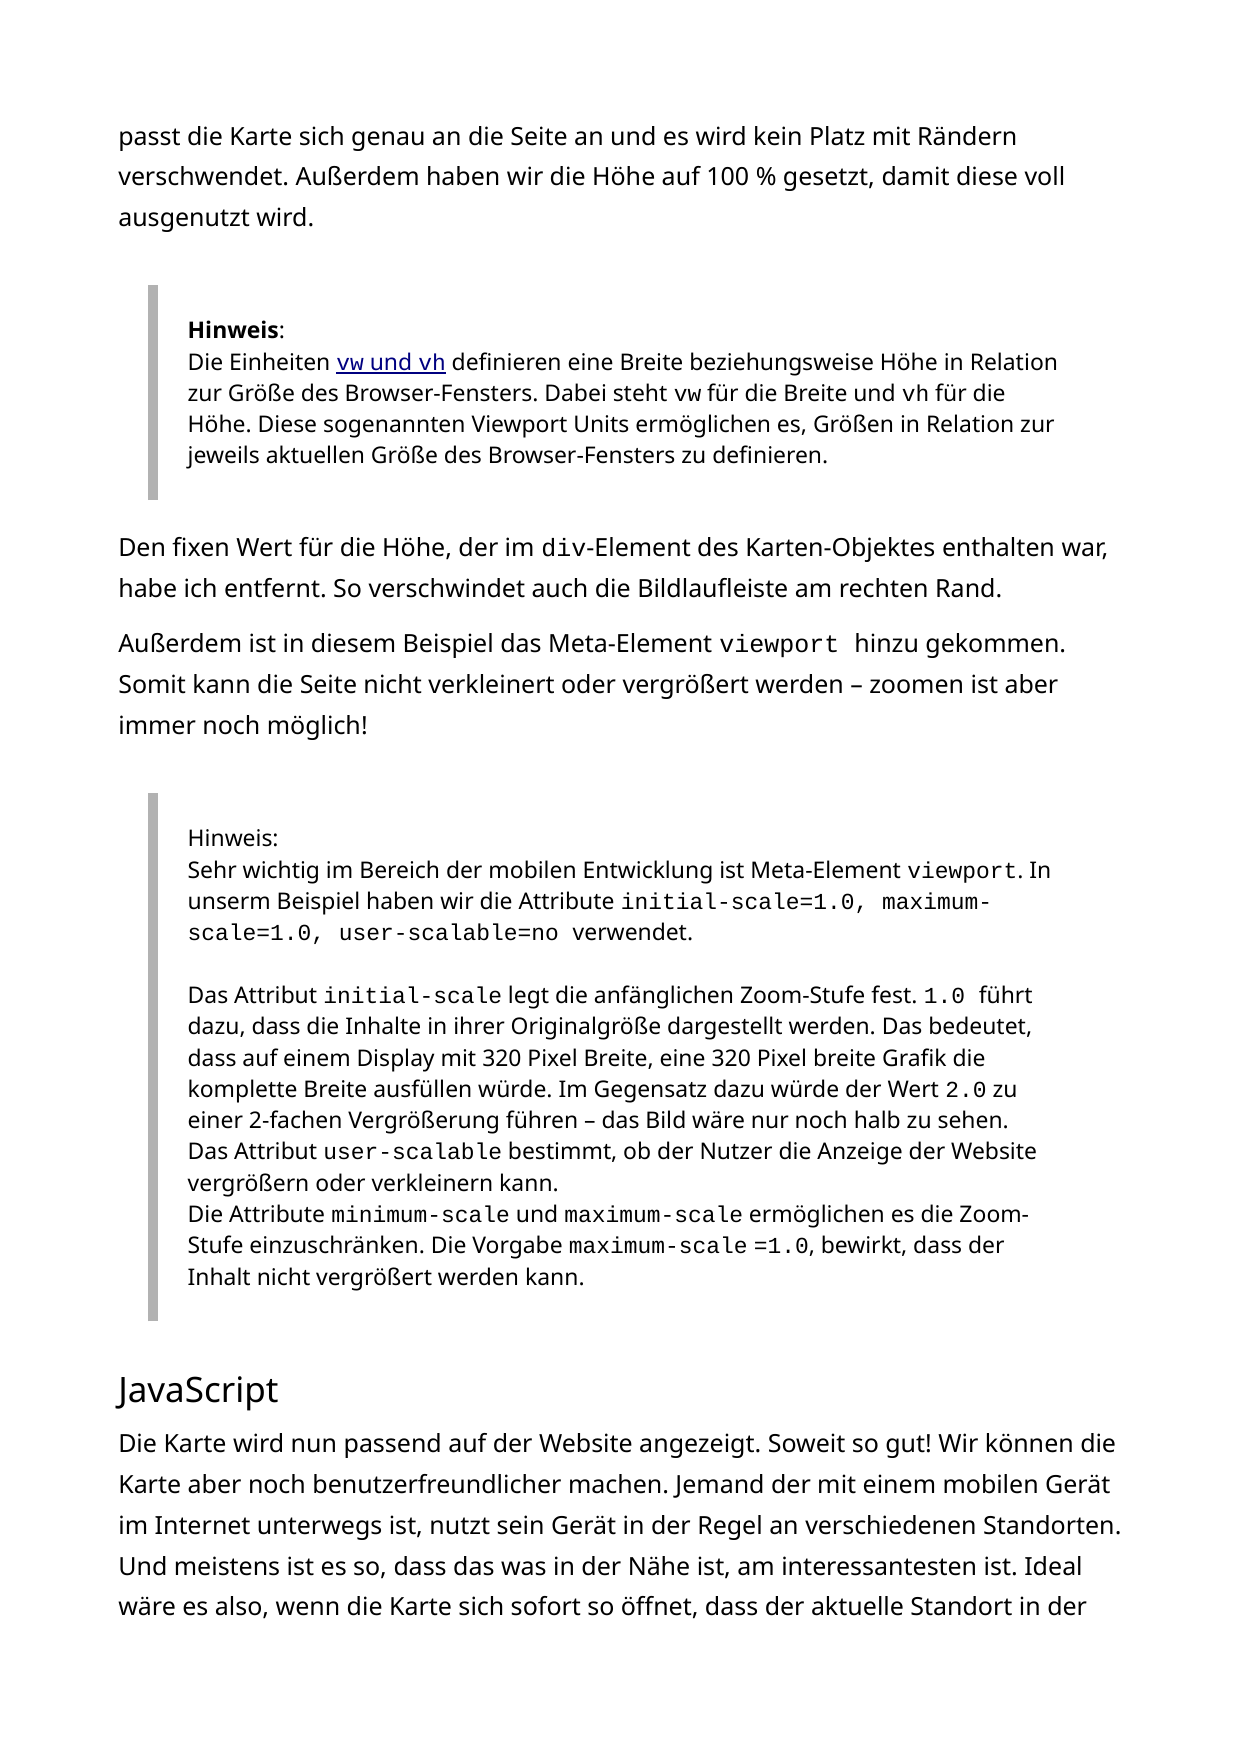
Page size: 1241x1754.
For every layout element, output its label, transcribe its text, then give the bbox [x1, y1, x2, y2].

text Außerdem ist in diesem Beispiel das Meta-Element viewport hinzu gekommen. Somit kann die Seite nicht verkleinert oder vergrößert werden – zoomen ist aber immer noch möglich! [118, 626, 1122, 742]
text passt die Karte sich genau an die Seite an und es wird kein Platz mit Rändern verschwendet. Außerdem haben wir die Höhe auf 100 % gesetzt, damit diese voll ausgenutzt wird. [118, 118, 1122, 234]
subtitle JavaScript [118, 1365, 1122, 1413]
text Die Karte wird nun passend auf der Website angezeigt. Soweit so gut! Wir können die Karte aber noch benutzerfreundlicher machen. Jemand der mit einem mobilen Gerät im Internet unterwegs ist, nutzt sein Gerät in der Regel an verschiedenen Standorten. Und meistens ist es so, dass das was in der Nähe ist, am interessantesten ist. Ideal wäre es also, wenn die Karte sich sofort so öffnet, dass der aktuelle Standort in der [118, 1426, 1122, 1623]
text Hinweis: Sehr wichtig im Bereich der mobilen Entwicklung ist Meta-Element viewport. In unserm Beispiel haben wir die Attribute initial-scale=1.0, maximum-scale=1.0, user-scalable=no verwendet. Das Attribut initial-scale legt die anfänglichen Zoom-Stufe fest. 1.0 führt dazu, dass die Inhalte in ihrer Originalgröße dargestellt werden. Das bedeutet, dass auf einem Display mit 320 Pixel Breite, eine 320 Pixel breite Grafik die komplette Breite ausfüllen würde. Im Gegensatz dazu würde der Wert 2.0 zu einer 2-fachen Vergrößerung führen – das Bild wäre nur noch halb zu sehen. Das Attribut user-scalable bestimmt, ob der Nutzer die Anzeige der Website vergrößern oder verkleinern kann. Die Attribute minimum-scale und maximum-scale ermöglichen es die Zoom-Stufe einzuschränken. Die Vorgabe maximum-scale =1.0, bewirkt, dass der Inhalt nicht vergrößert werden kann. [158, 793, 1093, 1321]
text Den fixen Wert für die Höhe, der im div-Element des Karten-Objektes enthalten war, habe ich entfernt. So verschwindet auch die Bildlaufleiste am rechten Rand. [118, 529, 1122, 605]
text Hinweis: Die Einheiten vw und vh definieren eine Breite beziehungsweise Höhe in Relation zur Größe des Browser-Fensters. Dabei steht vw für die Breite und vh für die Höhe. Diese sogenannten Viewport Units ermöglichen es, Größen in Relation zur jeweils aktuellen Größe des Browser-Fensters zu definieren. [158, 285, 1093, 500]
